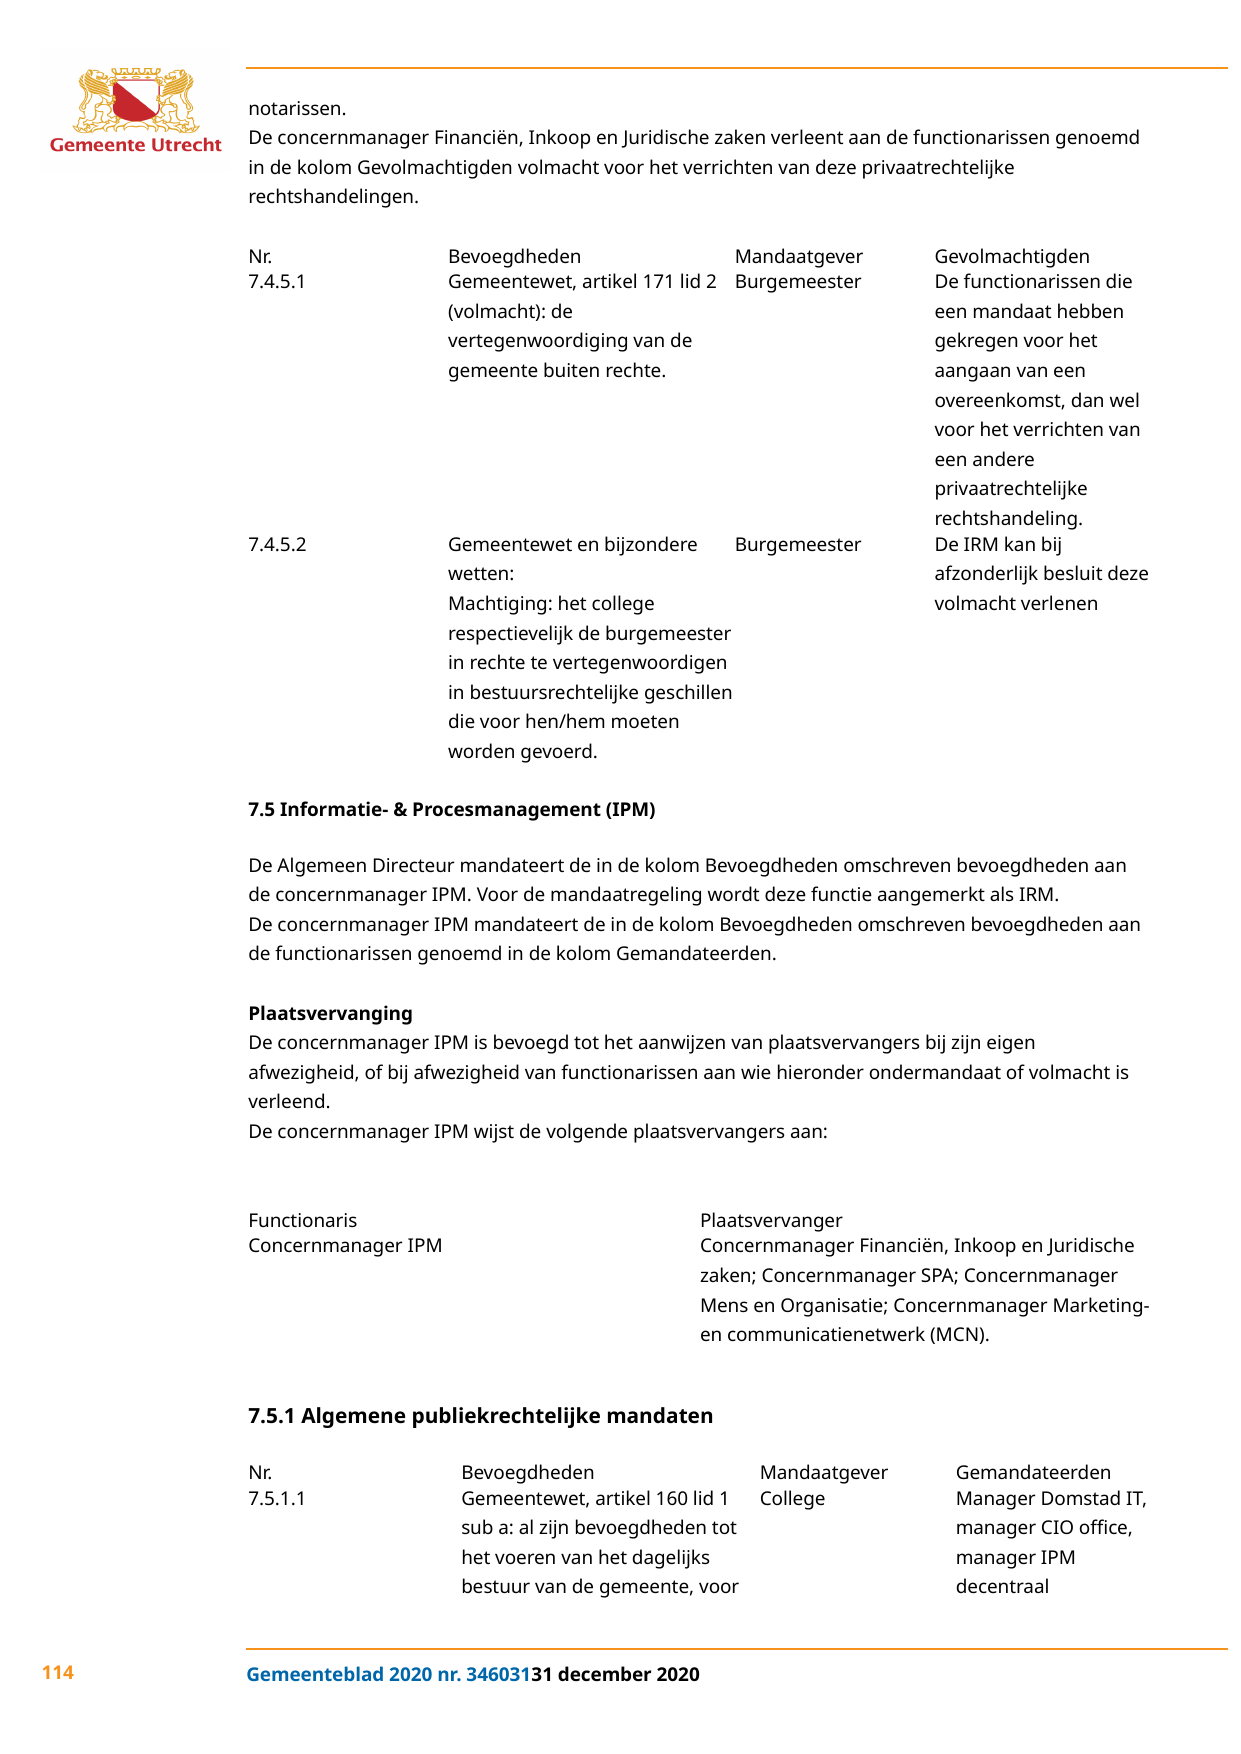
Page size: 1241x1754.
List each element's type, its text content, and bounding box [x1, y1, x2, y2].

table_cell 7.4.5.2 [248, 531, 448, 764]
table_cell Gemeentewet, artikel 171 lid 2 (volmacht): de vertegenwoordiging van de gemeente buiten rechte. [448, 269, 734, 531]
table_cell Concernmanager Financiën, Inkoop en Juridische zaken; Concernmanager SPA; Concernmanager Mens en Organisatie; Concernmanager Marketing- en communicatienetwerk (MCN). [700, 1233, 1152, 1347]
table_cell 7.5.1.1 [248, 1485, 461, 1599]
table_header Bevoegdheden [461, 1459, 759, 1485]
table_cell Manager Domstad IT, manager CIO office, manager IPM decentraal [956, 1485, 1152, 1599]
text notarissen. [248, 95, 1152, 121]
table_header Mandaatgever [760, 1459, 956, 1485]
table_cell De functionarissen die een mandaat hebben gekregen voor het aangaan van een overeenkomst, dan wel voor het verrichten van een andere privaatrechtelijke rechtshandeling. [934, 269, 1152, 531]
table_header Bevoegdheden [448, 243, 734, 268]
table_cell Concernmanager IPM [248, 1233, 700, 1347]
table_cell 7.4.5.1 [248, 269, 448, 531]
text Plaatsvervanging [248, 1000, 1152, 1026]
table_header Plaatsvervanger [700, 1207, 1152, 1233]
table_cell Burgemeester [735, 269, 934, 531]
table_cell De IRM kan bij afzonderlijk besluit deze volmacht verlenen [934, 531, 1152, 764]
table_cell Gemeentewet en bijzondere wetten: Machtiging: het college respectievelijk de burgemeester in rechte te vertegenwoordigen in bestuursrechtelijke geschillen die voor hen/hem moeten worden gevoerd. [448, 531, 734, 764]
text 7.5.1 Algemene publiekrechtelijke mandaten [248, 1401, 1152, 1429]
text De concernmanager IPM is bevoegd tot het aanwijzen van plaatsvervangers bij zijn eigen afwezigheid, of bij afwezigheid van functionarissen aan wie hieronder ondermandaat of volmacht is verleend. [248, 1029, 1152, 1114]
text De concernmanager Financiën, Inkoop en Juridische zaken verleent aan de functionarissen genoemd in de kolom Gevolmachtigden volmacht voor het verrichten van deze privaatrechtelijke rechtshandelingen. [248, 124, 1152, 209]
text De Algemeen Directeur mandateert de in de kolom Bevoegdheden omschreven bevoegdheden aan de concernmanager IPM. Voor de mandaatregeling wordt deze functie aangemerkt als IRM. [248, 852, 1152, 907]
picture [41, 47, 231, 172]
table_header Nr. [248, 243, 448, 268]
table_header Mandaatgever [735, 243, 934, 268]
table_cell College [760, 1485, 956, 1599]
table_cell Gemeentewet, artikel 160 lid 1 sub a: al zijn bevoegdheden tot het voeren van het dagelijks bestuur van de gemeente, voor [461, 1485, 759, 1599]
text De concernmanager IPM mandateert de in de kolom Bevoegdheden omschreven bevoegdheden aan de functionarissen genoemd in de kolom Gemandateerden. [248, 911, 1152, 966]
table_header Nr. [248, 1459, 461, 1485]
text 7.5 Informatie- & Procesmanagement (IPM) [248, 797, 1152, 822]
table_header Gevolmachtigden [934, 243, 1152, 268]
text De concernmanager IPM wijst de volgende plaatsvervangers aan: [248, 1118, 1152, 1144]
table_header Functionaris [248, 1207, 700, 1233]
table_cell Burgemeester [735, 531, 934, 764]
table_header Gemandateerden [956, 1459, 1152, 1485]
